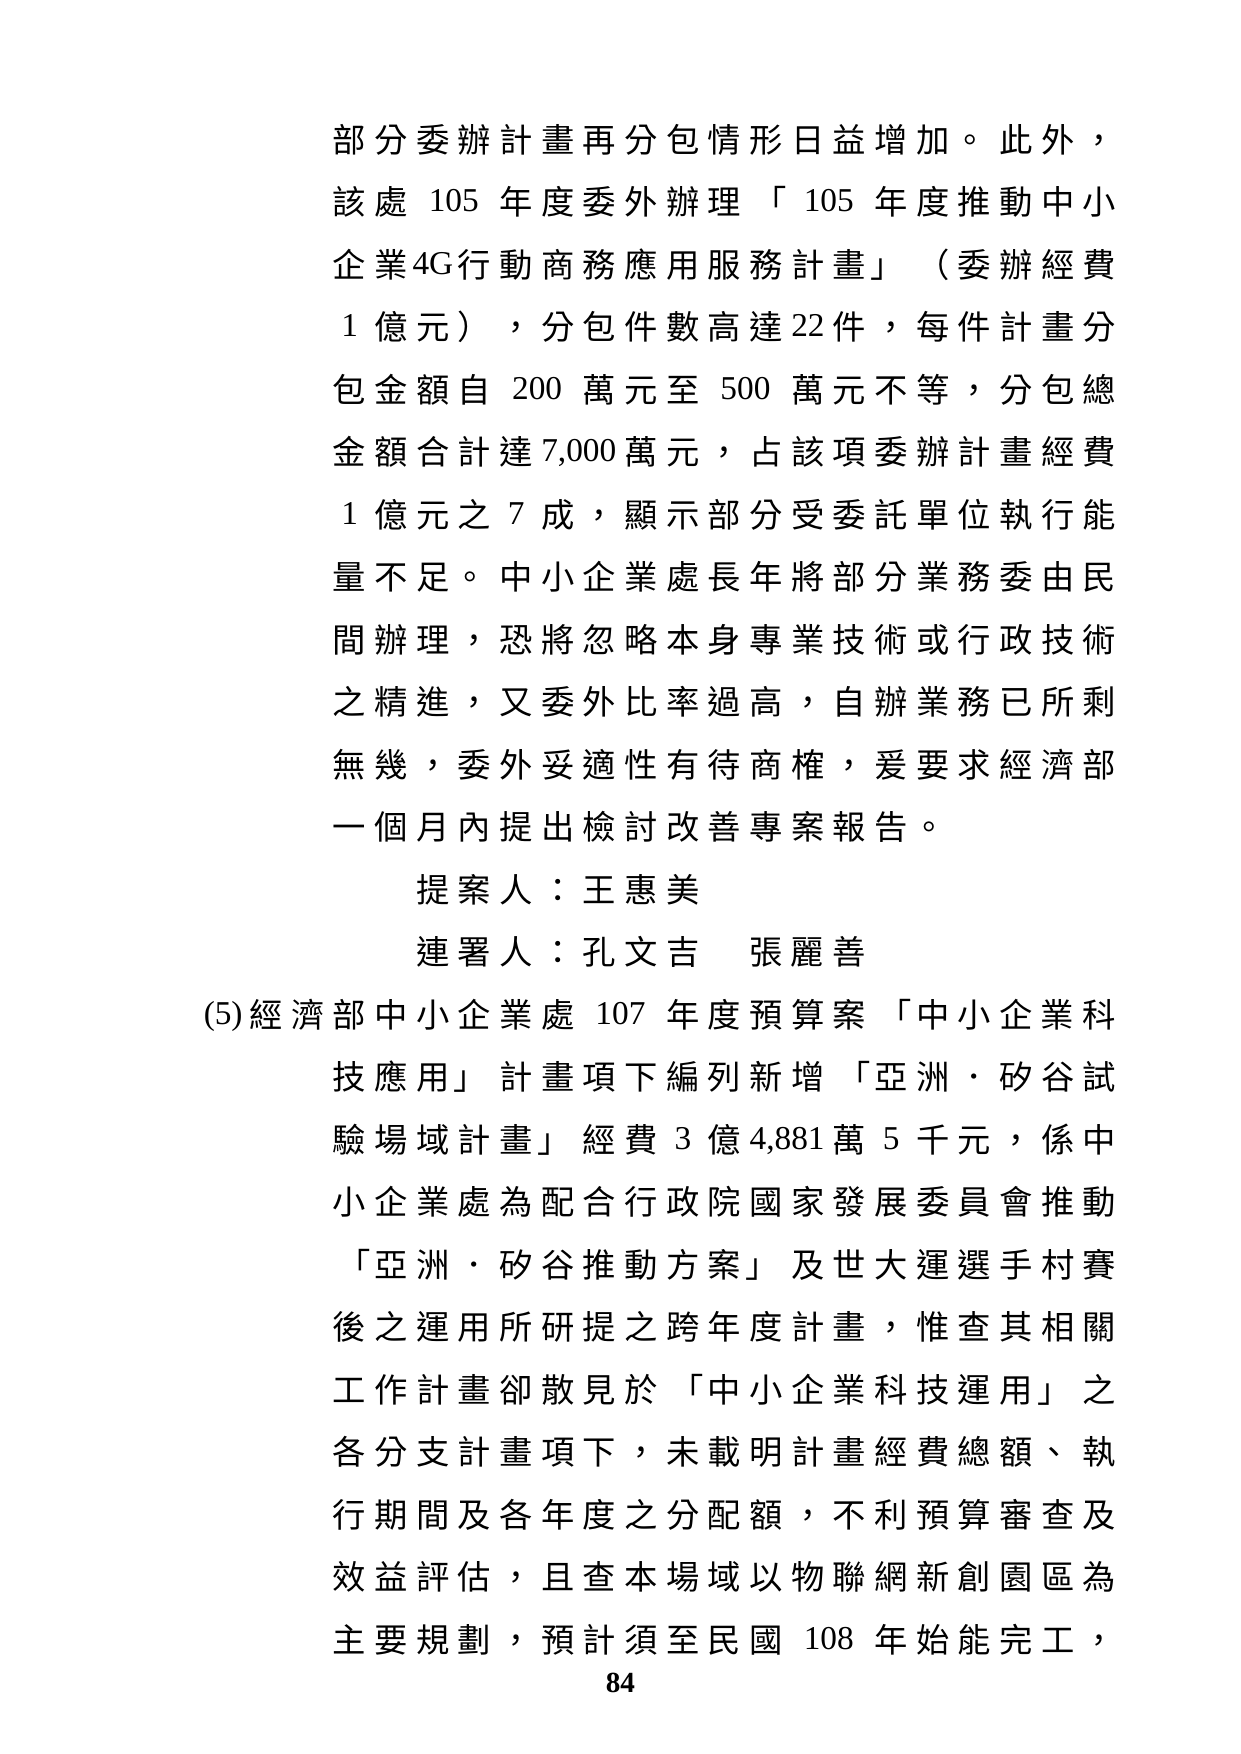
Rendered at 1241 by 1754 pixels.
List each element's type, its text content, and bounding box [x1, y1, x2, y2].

text 提案人：王惠美 [394, 846, 1016, 908]
list 經濟部中小企業處107年度預算案「中小企業科技應用」計畫項下編列新增「亞洲．矽谷試驗場域計畫」經費3億4,881萬5千元，係中小企業處為配合行政院國家發展委員會推動「亞洲．矽谷推動方案」及世大運選手村賽後之運用所研提之跨年度計畫，惟查其相關工作計畫卻散見於「中小企業科技運用」之各分支計畫項下，未載明計畫經費總額、執行期間及各年度之分配額，不利預算審查及效益評估，且查本場域以物聯網新創園區為主要規劃，預計須至民國108年始能完工， [189, 971, 1120, 1658]
list 部分委辦計畫再分包情形日益增加。此外，該處105年度委外辦理「105年度推動中小企業4G行動商務應用服務計畫」（委辦經費1億元），分包件數高達22件，每件計畫分包金額自200萬元至500萬元不等，分包總金額合計達7,000萬元，占該項委辦計畫經費1億元之7成，顯示部分受委託單位執行能量不足。中小企業處長年將部分業務委由民間辦理，恐將忽略本身專業技術或行政技術之精進，又委外比率過高，自辦業務已所剩無幾，委外妥適性有待商榷，爰要求經濟部一個月內提出檢討改善專案報告。 [189, 96, 1120, 846]
text 連署人：孔文吉 張麗善 [394, 908, 1016, 971]
